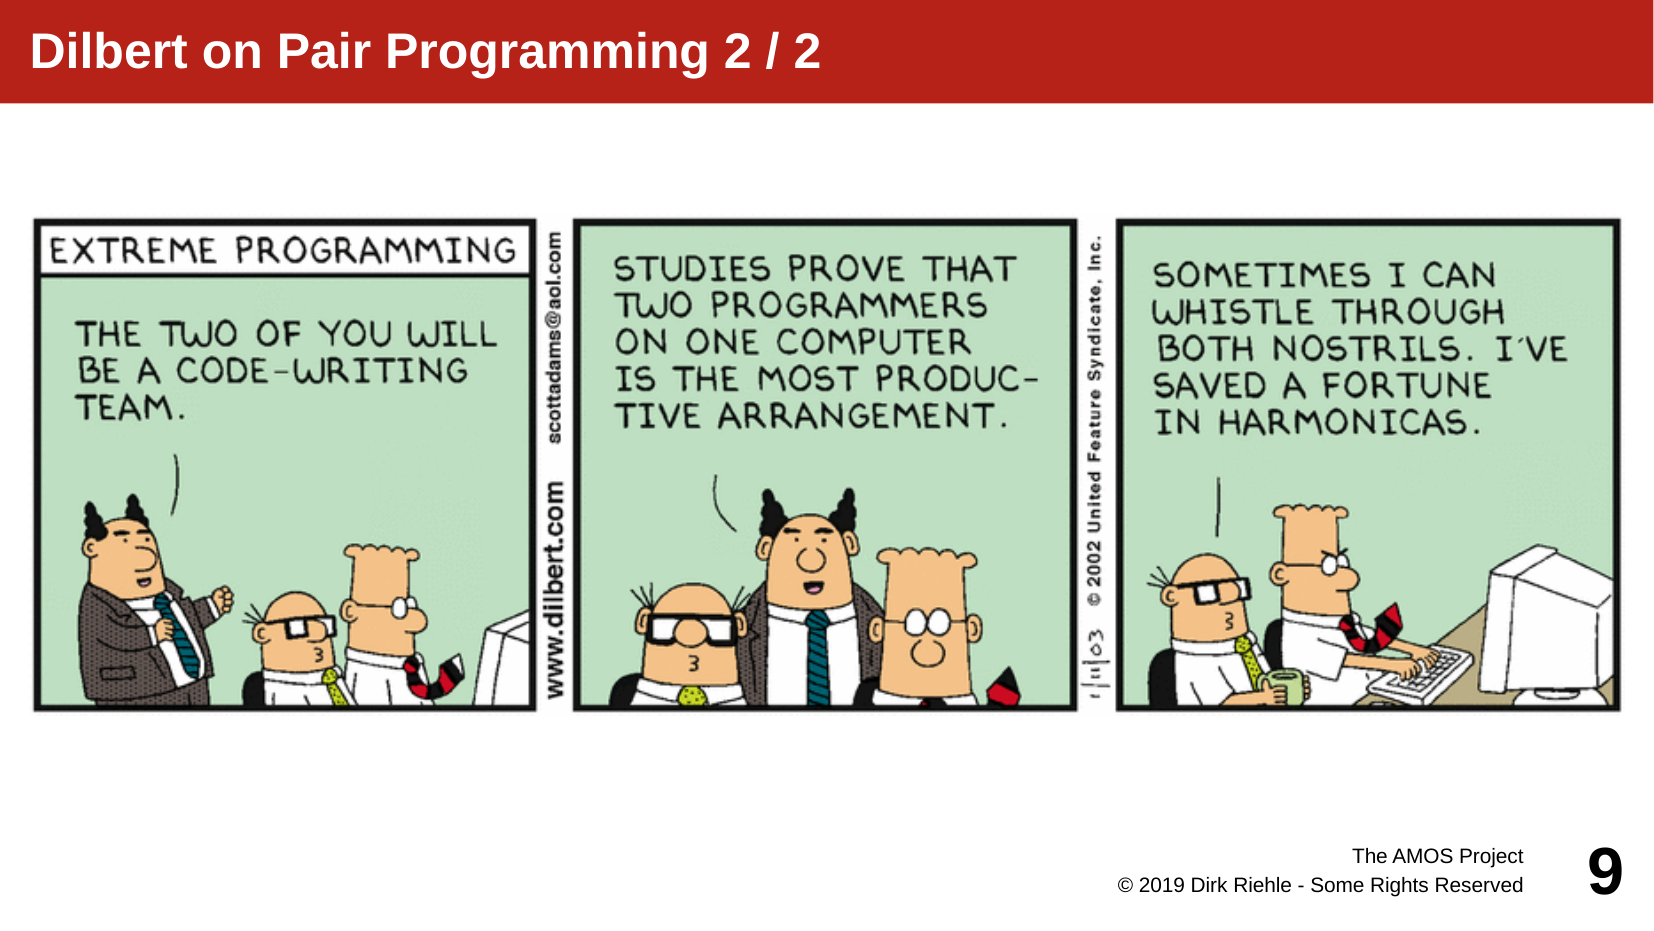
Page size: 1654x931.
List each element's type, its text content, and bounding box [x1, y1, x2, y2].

picture [29, 132, 1625, 798]
title Dilbert on Pair Programming 2 / 2 [0, 0, 1654, 104]
